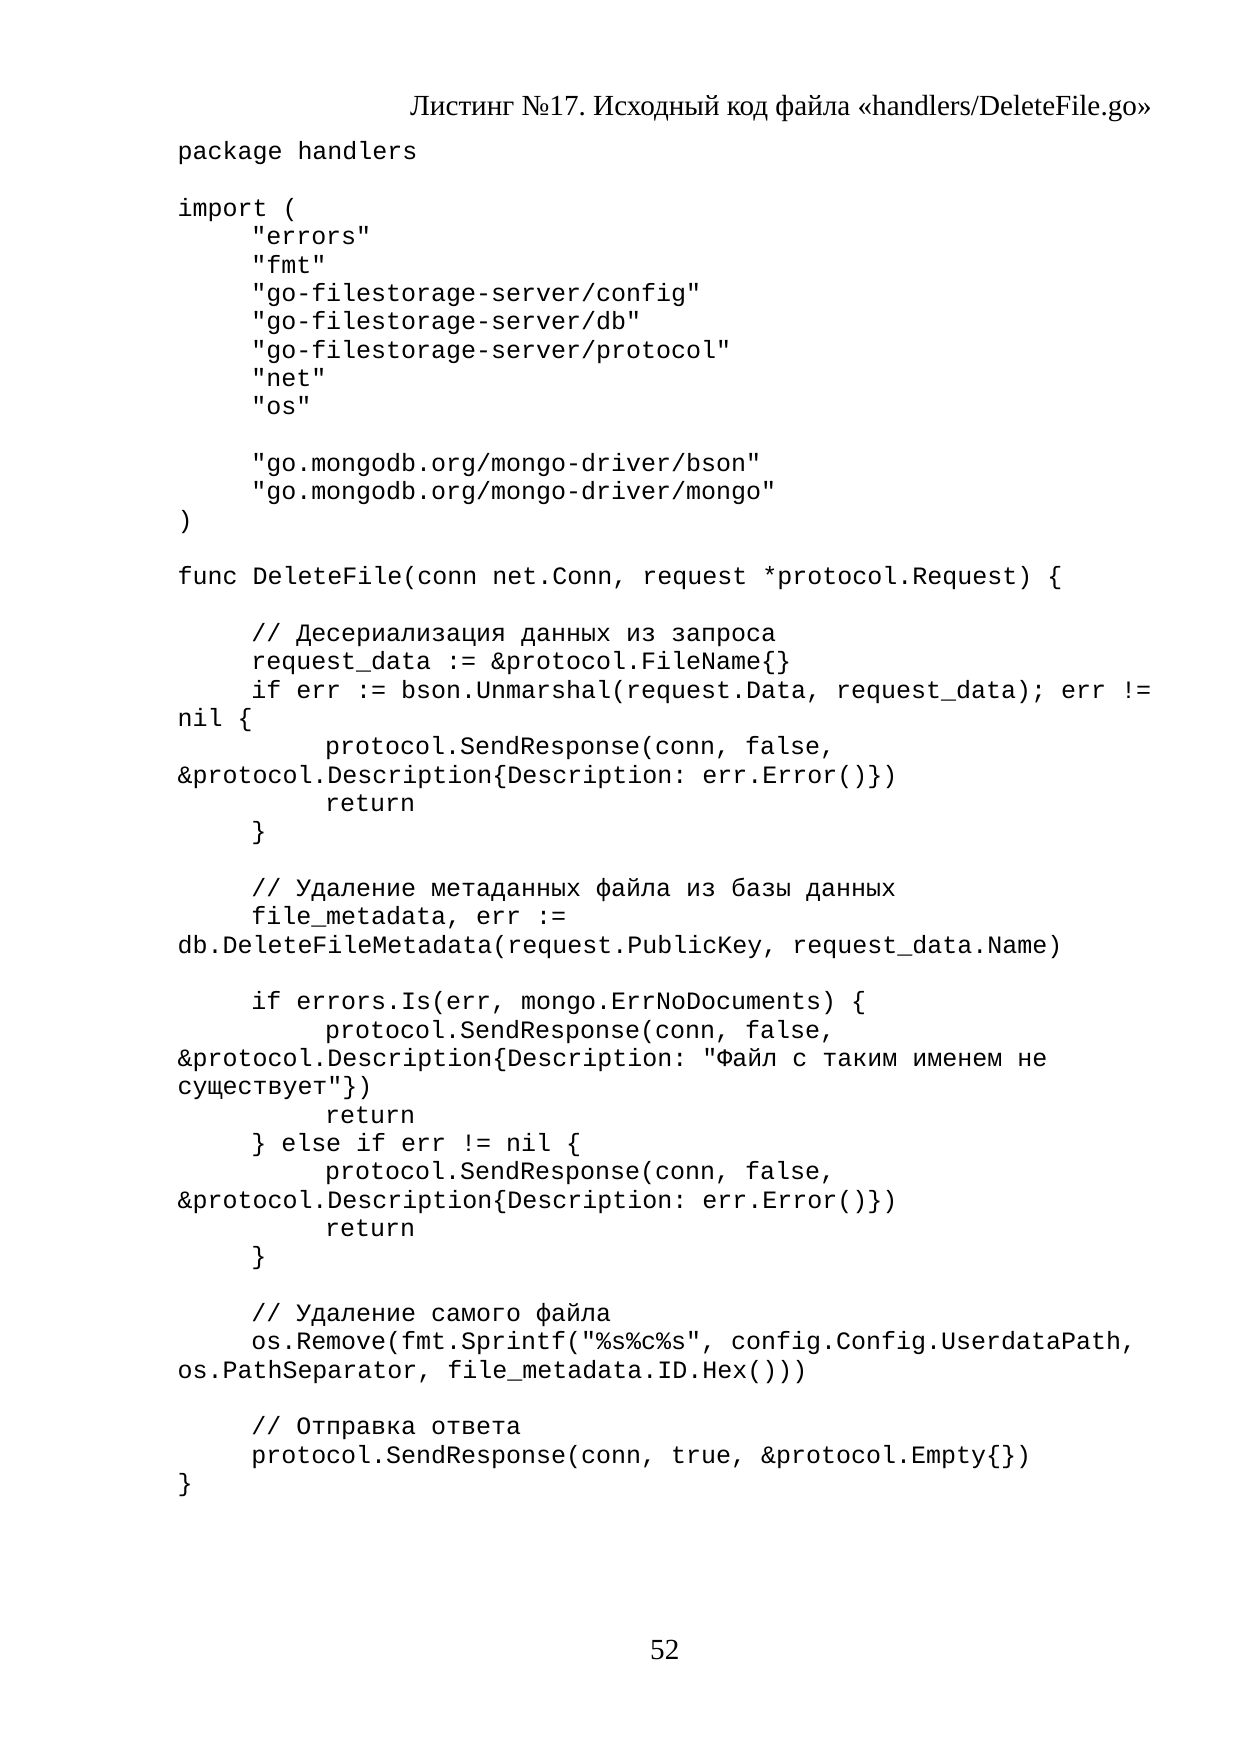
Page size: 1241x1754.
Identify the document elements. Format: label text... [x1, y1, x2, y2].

text protocol.SendResponse(conn, false, &protocol.Description{Description: err.Error()}) [177, 734, 1152, 791]
text "go-filestorage-server/protocol" [177, 337, 1152, 366]
text "go.mongodb.org/mongo-driver/bson" [177, 451, 1152, 479]
text // Десериализация данных из запроса [177, 621, 1152, 649]
text "fmt" [177, 252, 1152, 281]
text os.Remove(fmt.Sprintf("%s%c%s", config.Config.UserdataPath, os.PathSeparator, file_metadata.ID.Hex())) [177, 1329, 1152, 1386]
text } else if err != nil { [177, 1131, 1152, 1159]
text func DeleteFile(conn net.Conn, request *protocol.Request) { [177, 564, 1152, 592]
text request_data := &protocol.FileName{} [177, 649, 1152, 677]
text "net" [177, 366, 1152, 394]
text file_metadata, err := db.DeleteFileMetadata(request.PublicKey, request_data.Name) [177, 904, 1152, 961]
text if err := bson.Unmarshal(request.Data, request_data); err != nil { [177, 677, 1152, 734]
text Листинг №17. Исходный код файла «handlers/DeleteFile.go» [177, 88, 1152, 122]
text protocol.SendResponse(conn, true, &protocol.Empty{}) [177, 1442, 1152, 1471]
text import ( [177, 196, 1152, 224]
text "go-filestorage-server/config" [177, 281, 1152, 309]
text "go.mongodb.org/mongo-driver/mongo" [177, 479, 1152, 507]
text protocol.SendResponse(conn, false, &protocol.Description{Description: "Файл с таким именем не существует"}) [177, 1017, 1152, 1102]
text if errors.Is(err, mongo.ErrNoDocuments) { [177, 989, 1152, 1017]
text // Удаление метаданных файла из базы данных [177, 876, 1152, 904]
text "os" [177, 394, 1152, 422]
text // Отправка ответа [177, 1414, 1152, 1442]
text protocol.SendResponse(conn, false, &protocol.Description{Description: err.Error()}) [177, 1159, 1152, 1216]
text return [177, 1216, 1152, 1244]
text } [177, 1244, 1152, 1272]
text // Удаление самого файла [177, 1301, 1152, 1329]
text "errors" [177, 224, 1152, 252]
text return [177, 791, 1152, 819]
text package handlers [177, 139, 1152, 167]
text ) [177, 507, 1152, 536]
text return [177, 1102, 1152, 1131]
text } [177, 819, 1152, 847]
text } [177, 1471, 1152, 1499]
text "go-filestorage-server/db" [177, 309, 1152, 337]
